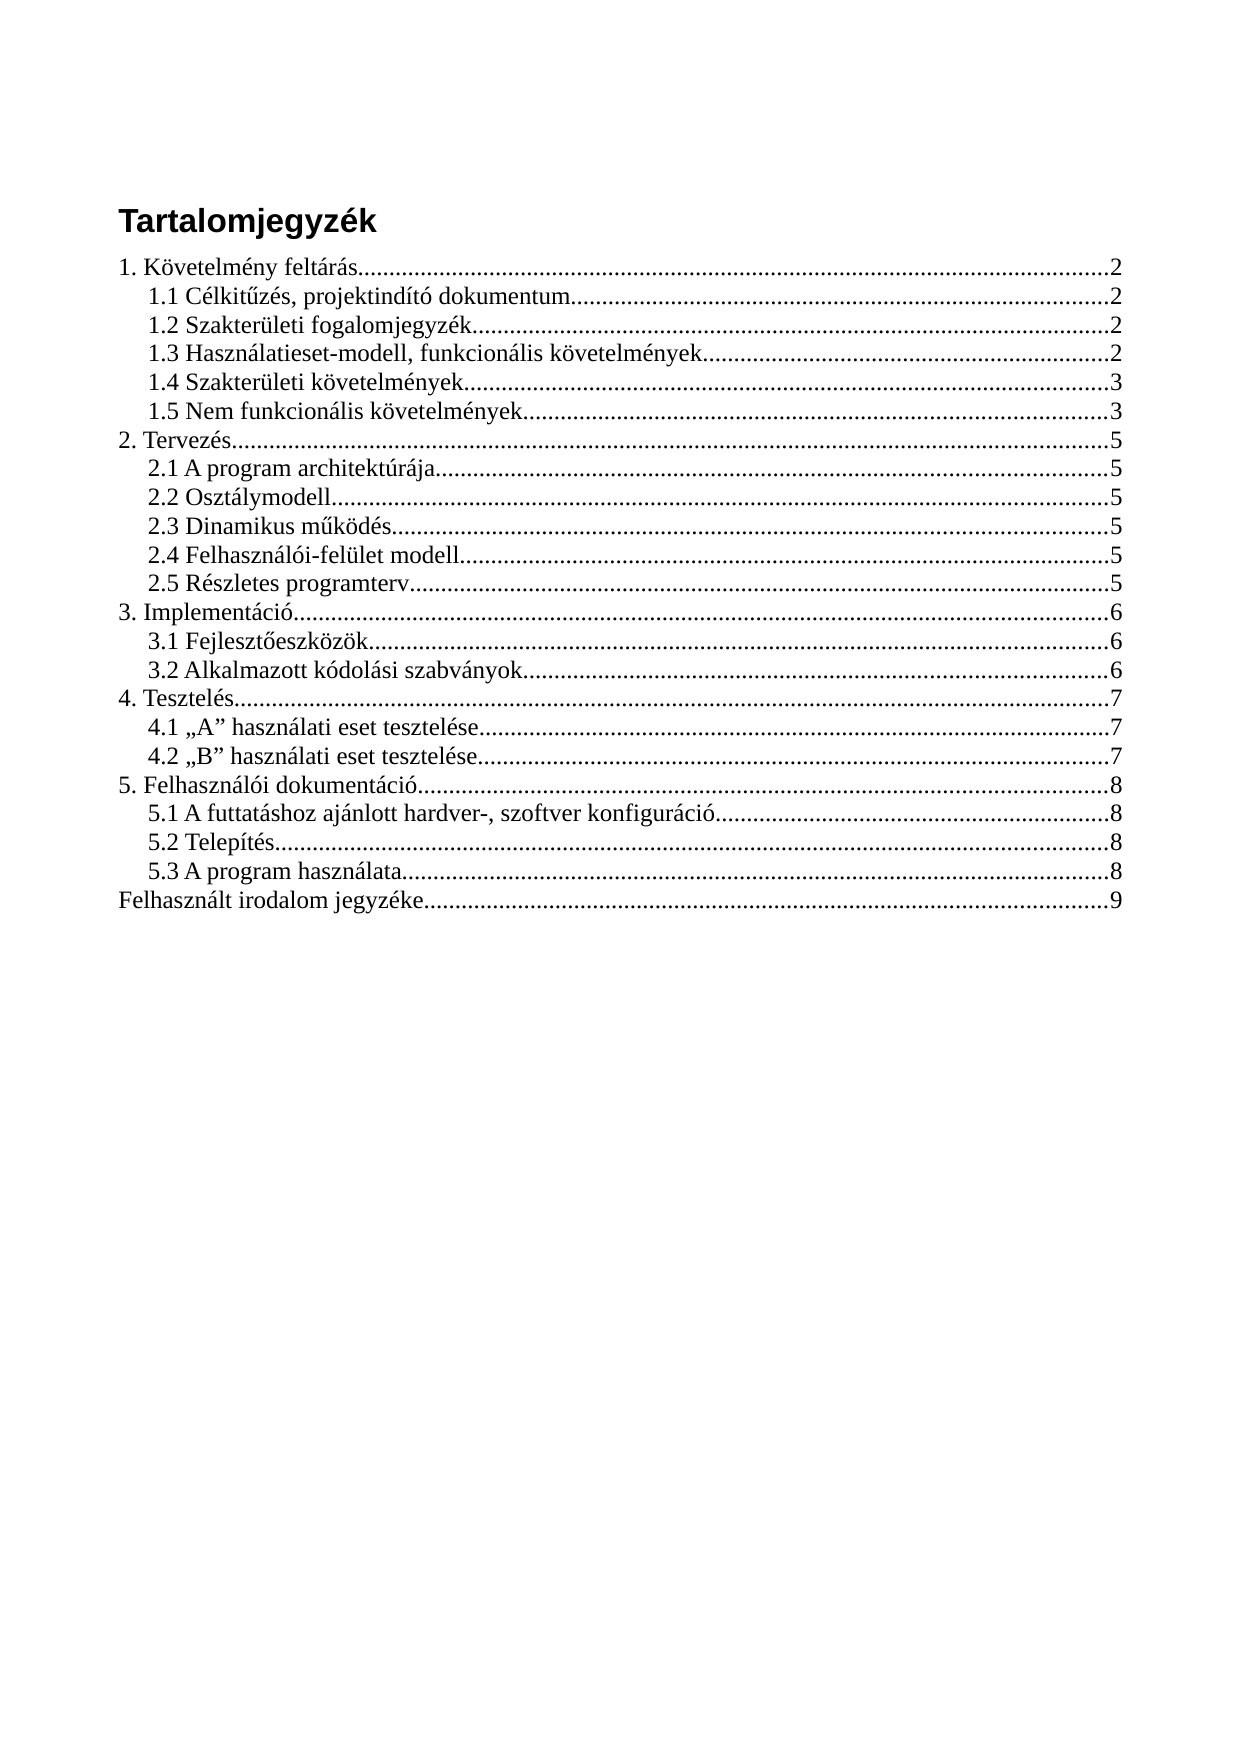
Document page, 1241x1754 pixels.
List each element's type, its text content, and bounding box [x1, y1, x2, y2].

text 1.2 Szakterületi fogalomjegyzék 2 [148, 310, 1122, 338]
subtitle Tartalomjegyzék [118, 201, 1122, 240]
text 5.2 Telepítés 8 [148, 827, 1122, 856]
text Felhasznált irodalom jegyzéke 9 [118, 885, 1122, 913]
text 2.3 Dinamikus működés 5 [148, 511, 1122, 540]
text 4.1 „A” használati eset tesztelése 7 [148, 712, 1122, 741]
text 2. Tervezés 5 [118, 425, 1122, 453]
text 5.1 A futtatáshoz ajánlott hardver-, szoftver konfiguráció 8 [148, 798, 1122, 827]
text 3. Implementáció 6 [118, 597, 1122, 626]
text 1.1 Célkitűzés, projektindító dokumentum 2 [148, 281, 1122, 310]
text 2.5 Részletes programterv 5 [148, 568, 1122, 597]
text 5. Felhasználói dokumentáció 8 [118, 770, 1122, 798]
text 1.3 Használatieset-modell, funkcionális követelmények 2 [148, 338, 1122, 367]
text 3.2 Alkalmazott kódolási szabványok 6 [148, 655, 1122, 683]
text 1. Követelmény feltárás 2 [118, 252, 1122, 281]
text 2.1 A program architektúrája 5 [148, 453, 1122, 482]
text 2.4 Felhasználói-felület modell 5 [148, 540, 1122, 568]
text 2.2 Osztálymodell 5 [148, 482, 1122, 511]
text 5.3 A program használata 8 [148, 856, 1122, 885]
text 1.4 Szakterületi követelmények 3 [148, 367, 1122, 396]
text 1.5 Nem funkcionális követelmények 3 [148, 396, 1122, 425]
text 4. Tesztelés 7 [118, 683, 1122, 712]
text 3.1 Fejlesztőeszközök 6 [148, 626, 1122, 655]
text 4.2 „B” használati eset tesztelése 7 [148, 741, 1122, 770]
